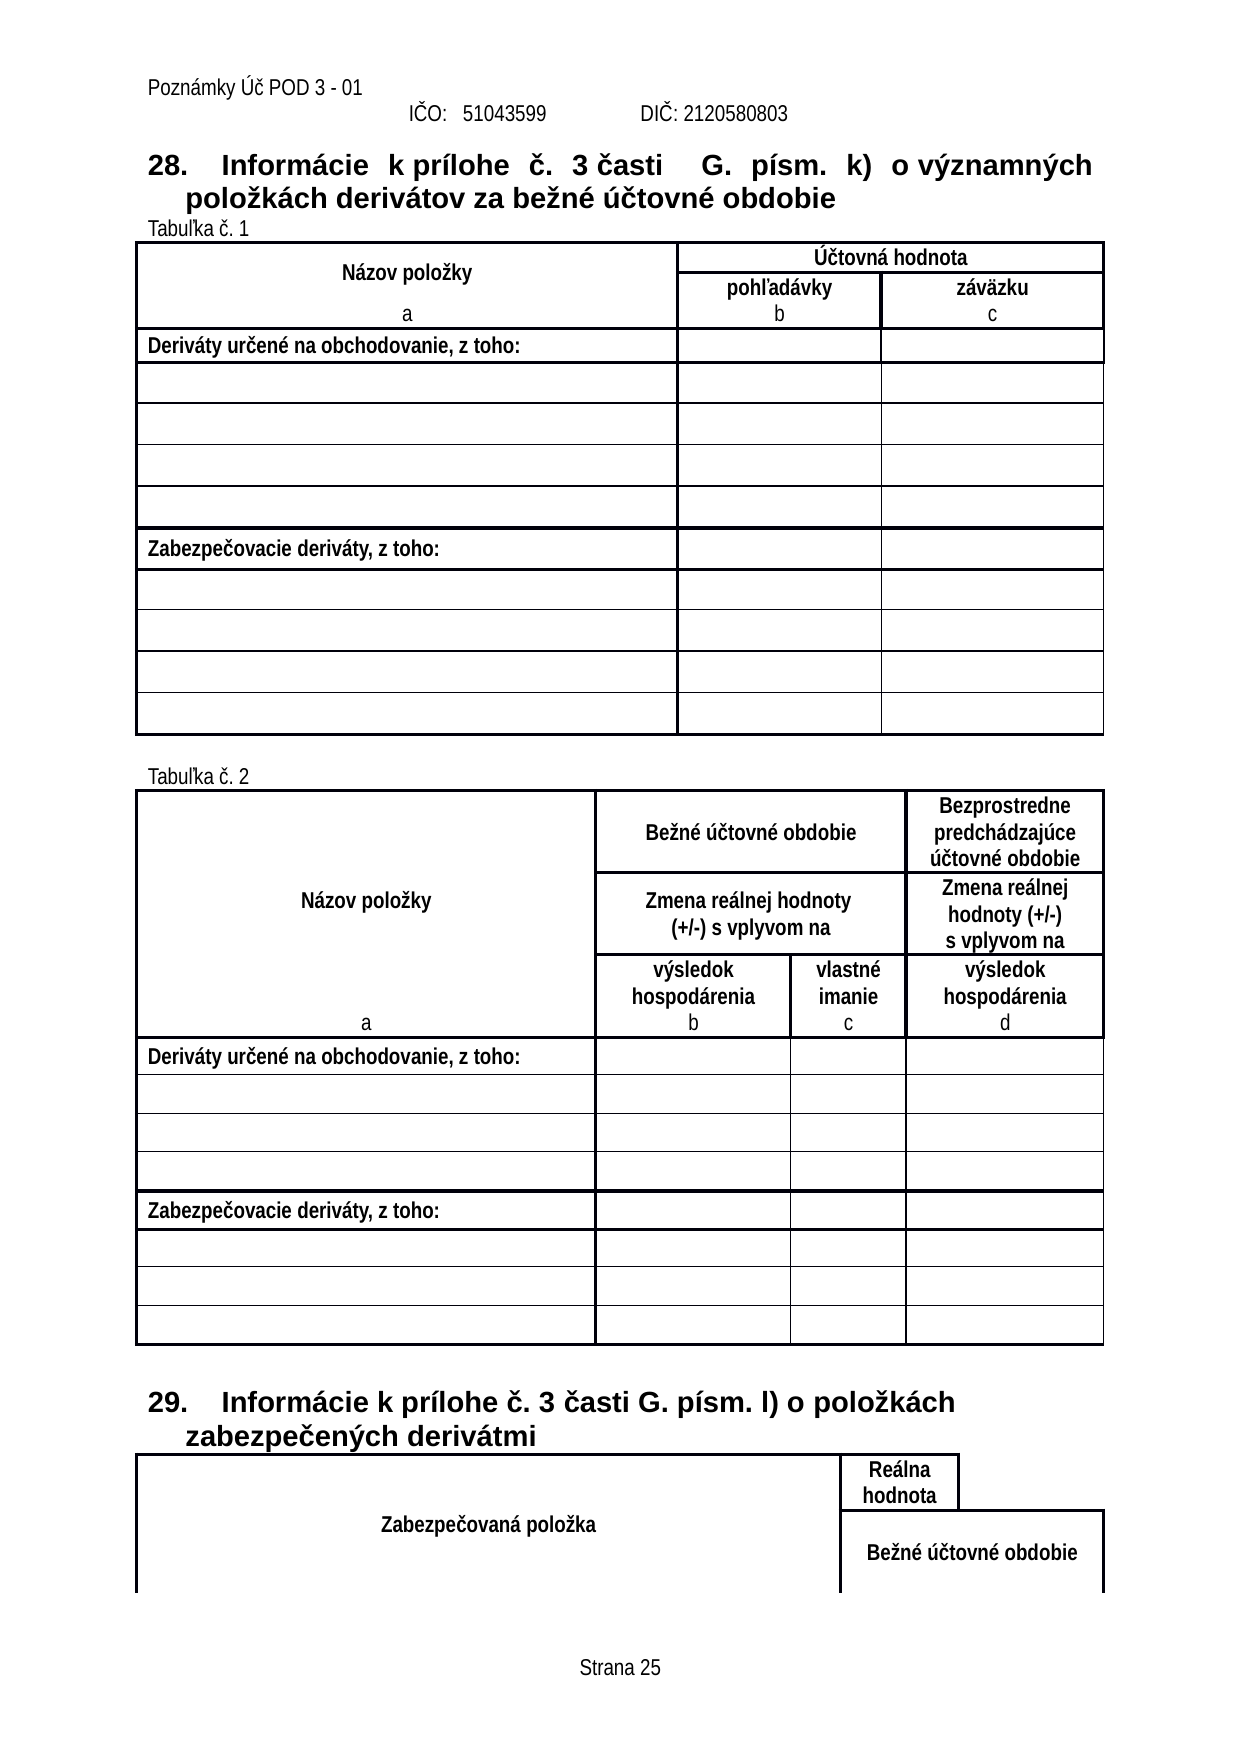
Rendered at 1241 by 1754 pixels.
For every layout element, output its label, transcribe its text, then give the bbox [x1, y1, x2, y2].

table_cell výsledok hospodárenia [908, 956, 1102, 1009]
table_cell [679, 364, 881, 402]
table_cell [679, 610, 881, 650]
table_cell [597, 1114, 790, 1151]
table_cell pohľadávky [679, 274, 879, 300]
table_cell [138, 610, 676, 650]
table_cell [907, 1231, 1103, 1266]
title Informácie k prílohe č. 3 časti G. písm. l) o položkách zabezpečených derivátmi [148, 1386, 1092, 1453]
table_cell [882, 330, 1103, 361]
table_cell Deriváty určené na obchodovanie, z toho: [138, 1039, 594, 1074]
table_cell [791, 1267, 905, 1304]
table_header Bežné účtovné obdobie [597, 792, 904, 871]
table_cell [138, 571, 676, 609]
table_cell [791, 1193, 905, 1228]
table_cell vlastné imanie [792, 956, 904, 1009]
table_cell Deriváty určené na obchodovanie, z toho: [138, 330, 676, 361]
table_cell [882, 610, 1103, 650]
table_cell [679, 445, 881, 485]
table_cell [882, 530, 1103, 568]
table_cell [679, 693, 881, 733]
table_cell Zmena reálnej hodnoty (+/-) s vplyvom na [908, 874, 1102, 953]
table_cell c [792, 1009, 904, 1036]
table_cell [597, 1152, 790, 1189]
table_cell [882, 404, 1103, 444]
table_cell [679, 487, 881, 526]
table_cell [597, 1075, 790, 1112]
table_cell Bežné účtovné obdobie [842, 1512, 1102, 1593]
table_cell [907, 1267, 1103, 1304]
table_cell [138, 1231, 594, 1266]
table_cell [882, 571, 1103, 609]
table_cell [597, 1306, 790, 1343]
table_cell d [908, 1009, 1102, 1036]
table_cell [907, 1039, 1103, 1074]
table_cell c [883, 300, 1102, 327]
table_cell výsledok hospodárenia [597, 956, 789, 1009]
table_cell [138, 1267, 594, 1304]
table_cell [907, 1306, 1103, 1343]
table_cell [679, 330, 880, 361]
table_cell záväzku [883, 274, 1102, 300]
table_cell [138, 404, 676, 444]
table_cell [907, 1193, 1103, 1228]
table_header Účtovná hodnota [679, 244, 1102, 271]
table_cell [791, 1306, 905, 1343]
table_cell [138, 1152, 594, 1189]
table_header Reálna hodnota [842, 1456, 957, 1508]
table_cell a [138, 300, 676, 327]
table_header Názov položky [138, 792, 594, 1009]
table_cell [907, 1075, 1103, 1112]
table_cell Zabezpečovacie deriváty, z toho: [138, 530, 676, 568]
table_cell [679, 652, 881, 692]
table_cell b [679, 300, 879, 327]
table_cell [138, 487, 676, 526]
table_cell [597, 1231, 790, 1266]
table_cell [791, 1114, 905, 1151]
table_cell [138, 1114, 594, 1151]
table_header Bezprostredne predchádzajúce účtovné obdobie [908, 792, 1102, 871]
table_cell [138, 693, 676, 733]
table_cell Zabezpečovacie deriváty, z toho: [138, 1193, 594, 1228]
table_cell [597, 1267, 790, 1304]
table_cell [791, 1075, 905, 1112]
text Tabuľka č. 2 [148, 763, 1092, 789]
table_cell [791, 1152, 905, 1189]
table_cell b [597, 1009, 789, 1036]
table_header Zabezpečovaná položka [138, 1456, 839, 1593]
table_cell Zmena reálnej hodnoty (+/-) s vplyvom na [597, 874, 904, 953]
table_header Názov položky [138, 244, 676, 300]
table_cell [679, 404, 881, 444]
table_cell [138, 364, 676, 402]
table_cell [138, 652, 676, 692]
title Informácie k prílohe č. 3 časti G. písm. k) o významných položkách derivátov za bežné účtovné obdobie [148, 148, 1092, 215]
table_cell [138, 1306, 594, 1343]
table_cell [597, 1039, 790, 1074]
table_cell [882, 693, 1103, 733]
text Tabuľka č. 1 [148, 215, 1092, 241]
table_cell [679, 530, 881, 568]
table_cell [907, 1152, 1103, 1189]
table_cell [791, 1231, 905, 1266]
table_cell a [138, 1009, 594, 1036]
table_cell [138, 1075, 594, 1112]
table_cell [791, 1039, 905, 1074]
table_cell [679, 571, 881, 609]
table_cell [882, 487, 1103, 526]
table_cell [597, 1193, 790, 1228]
table_cell [882, 364, 1103, 402]
table_cell [138, 445, 676, 485]
table_cell [882, 445, 1103, 485]
table_cell [882, 652, 1103, 692]
table_cell [907, 1114, 1103, 1151]
